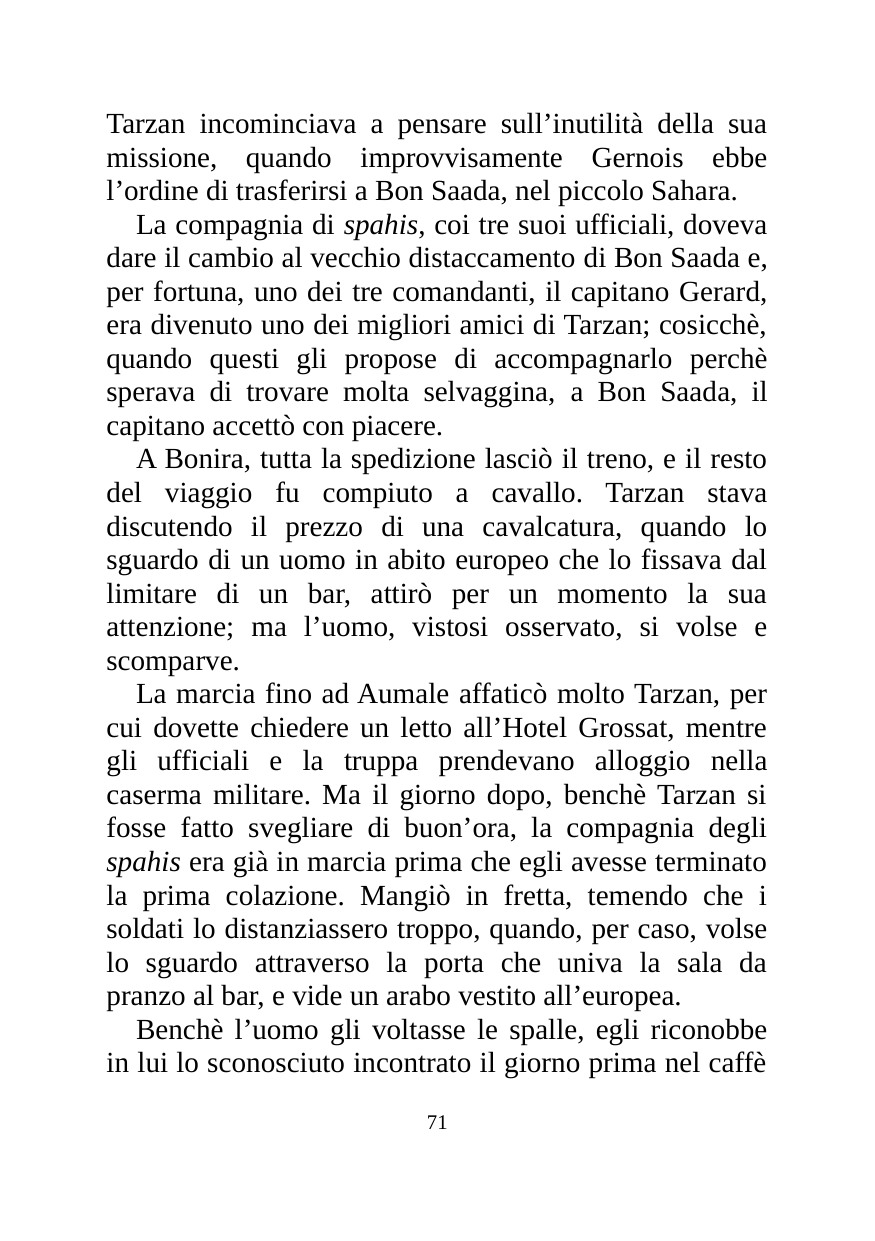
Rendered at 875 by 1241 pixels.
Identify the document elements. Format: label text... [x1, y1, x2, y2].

text La marcia fino ad Aumale affaticò molto Tarzan, per cui dovette chiedere un letto all’Hotel Grossat, mentre gli ufficiali e la truppa prendevano alloggio nella caserma militare. Ma il giorno dopo, benchè Tarzan si fosse fatto svegliare di buon’ora, la compagnia degli spahis era già in marcia prima che egli avesse terminato la prima colazione. Mangiò in fretta, temendo che i soldati lo distanziassero troppo, quando, per caso, volse lo sguardo attraverso la porta che univa la sala da pranzo al bar, e vide un arabo vestito all’europea. [106, 676, 768, 1012]
text A Bonira, tutta la spedizione lasciò il treno, e il resto del viaggio fu compiuto a cavallo. Tarzan stava discutendo il prezzo di una cavalcatura, quando lo sguardo di un uomo in abito europeo che lo fissava dal limitare di un bar, attirò per un momento la sua attenzione; ma l’uomo, vistosi osservato, si volse e scomparve. [106, 442, 768, 676]
text Tarzan incominciava a pensare sull’inutilità della sua missione, quando improvvisamente Gernois ebbe l’ordine di trasferirsi a Bon Saada, nel piccolo Sahara. [106, 106, 768, 207]
text Benchè l’uomo gli voltasse le spalle, egli riconobbe in lui lo sconosciuto incontrato il giorno prima nel caffè [106, 1012, 768, 1079]
text La compagnia di spahis, coi tre suoi ufficiali, doveva dare il cambio al vecchio distaccamento di Bon Saada e, per fortuna, uno dei tre comandanti, il capitano Gerard, era divenuto uno dei migliori amici di Tarzan; cosicchè, quando questi gli propose di accompagnarlo perchè sperava di trovare molta selvaggina, a Bon Saada, il capitano accettò con piacere. [106, 207, 768, 442]
